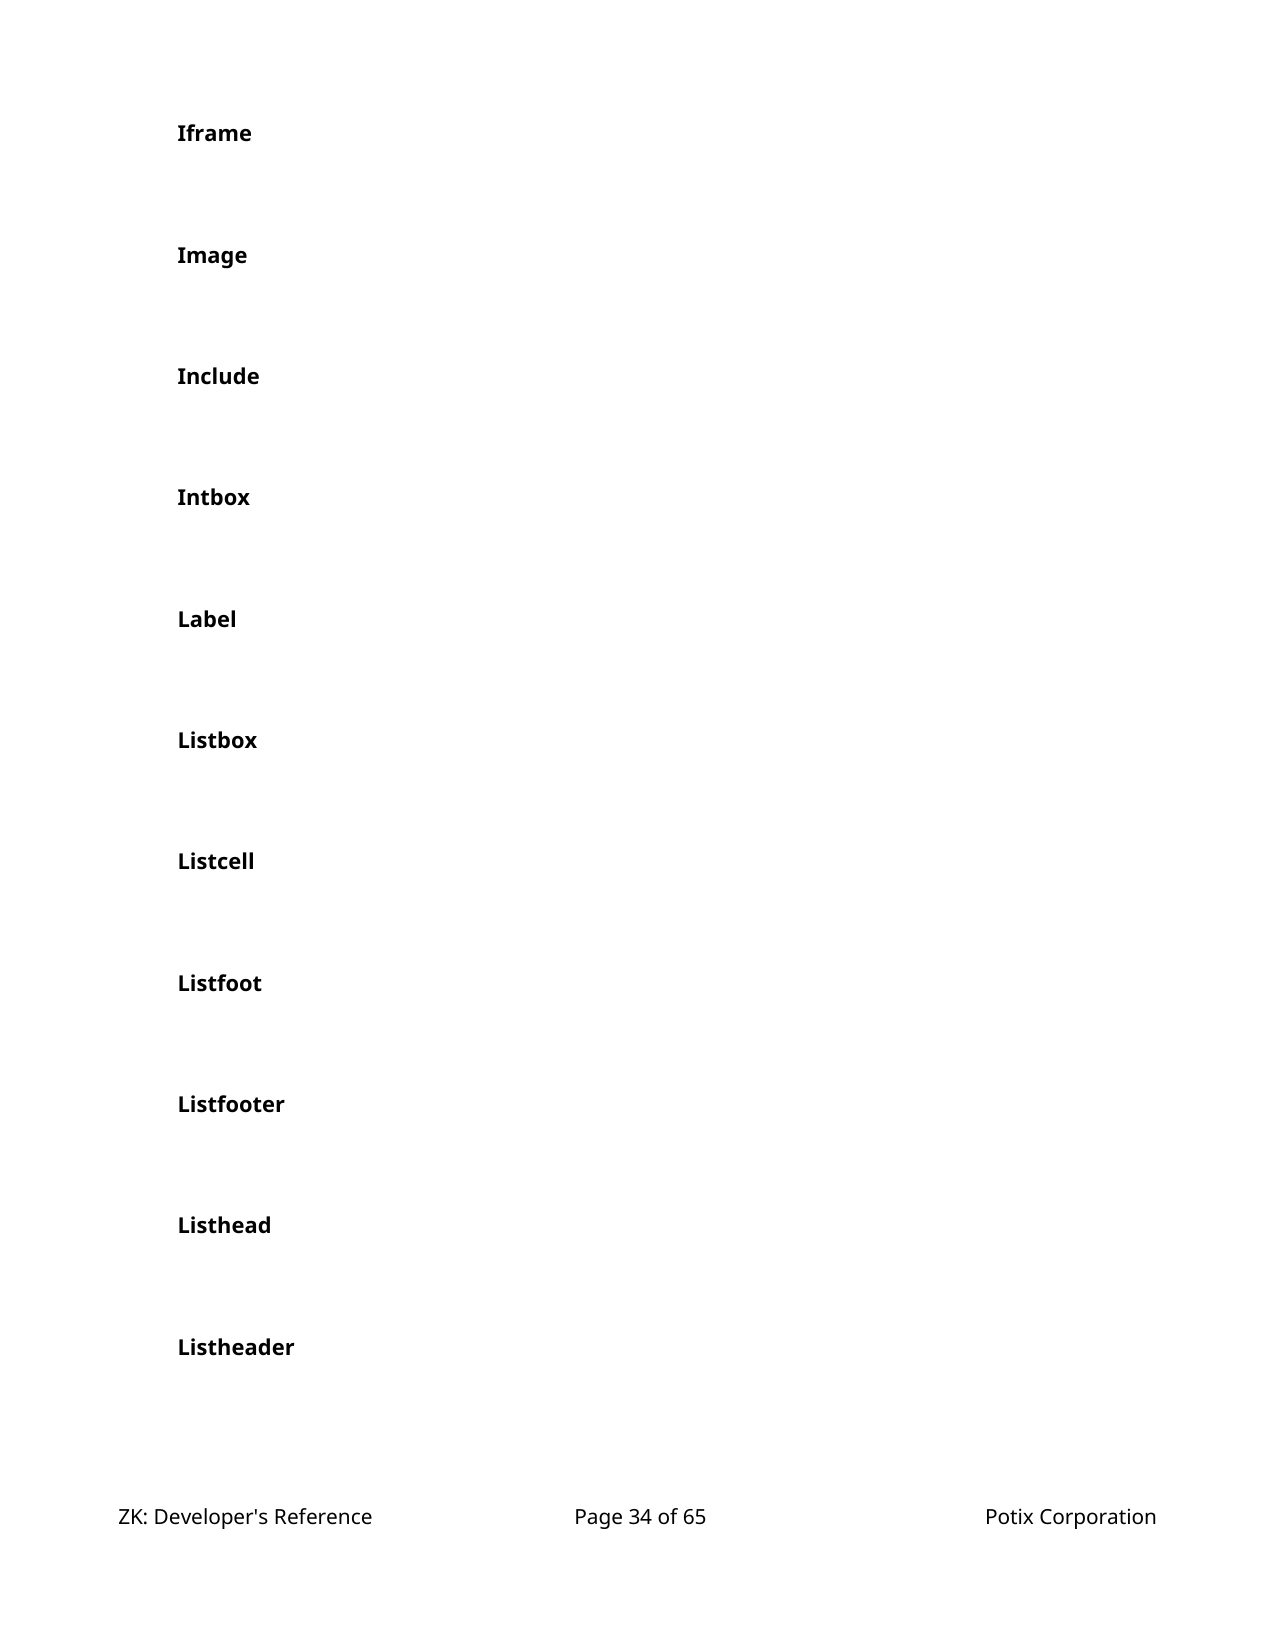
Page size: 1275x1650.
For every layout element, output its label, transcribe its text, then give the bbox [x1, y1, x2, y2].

subtitle Iframe [177, 118, 1157, 148]
subtitle Include [177, 361, 1157, 391]
subtitle Listbox [177, 725, 1157, 755]
subtitle Intbox [177, 482, 1157, 512]
subtitle Listheader [177, 1332, 1157, 1362]
subtitle Listfooter [177, 1089, 1157, 1119]
subtitle Label [177, 603, 1157, 633]
subtitle Listfoot [177, 968, 1157, 998]
subtitle Listhead [177, 1210, 1157, 1240]
subtitle Image [177, 239, 1157, 269]
subtitle Listcell [177, 846, 1157, 876]
